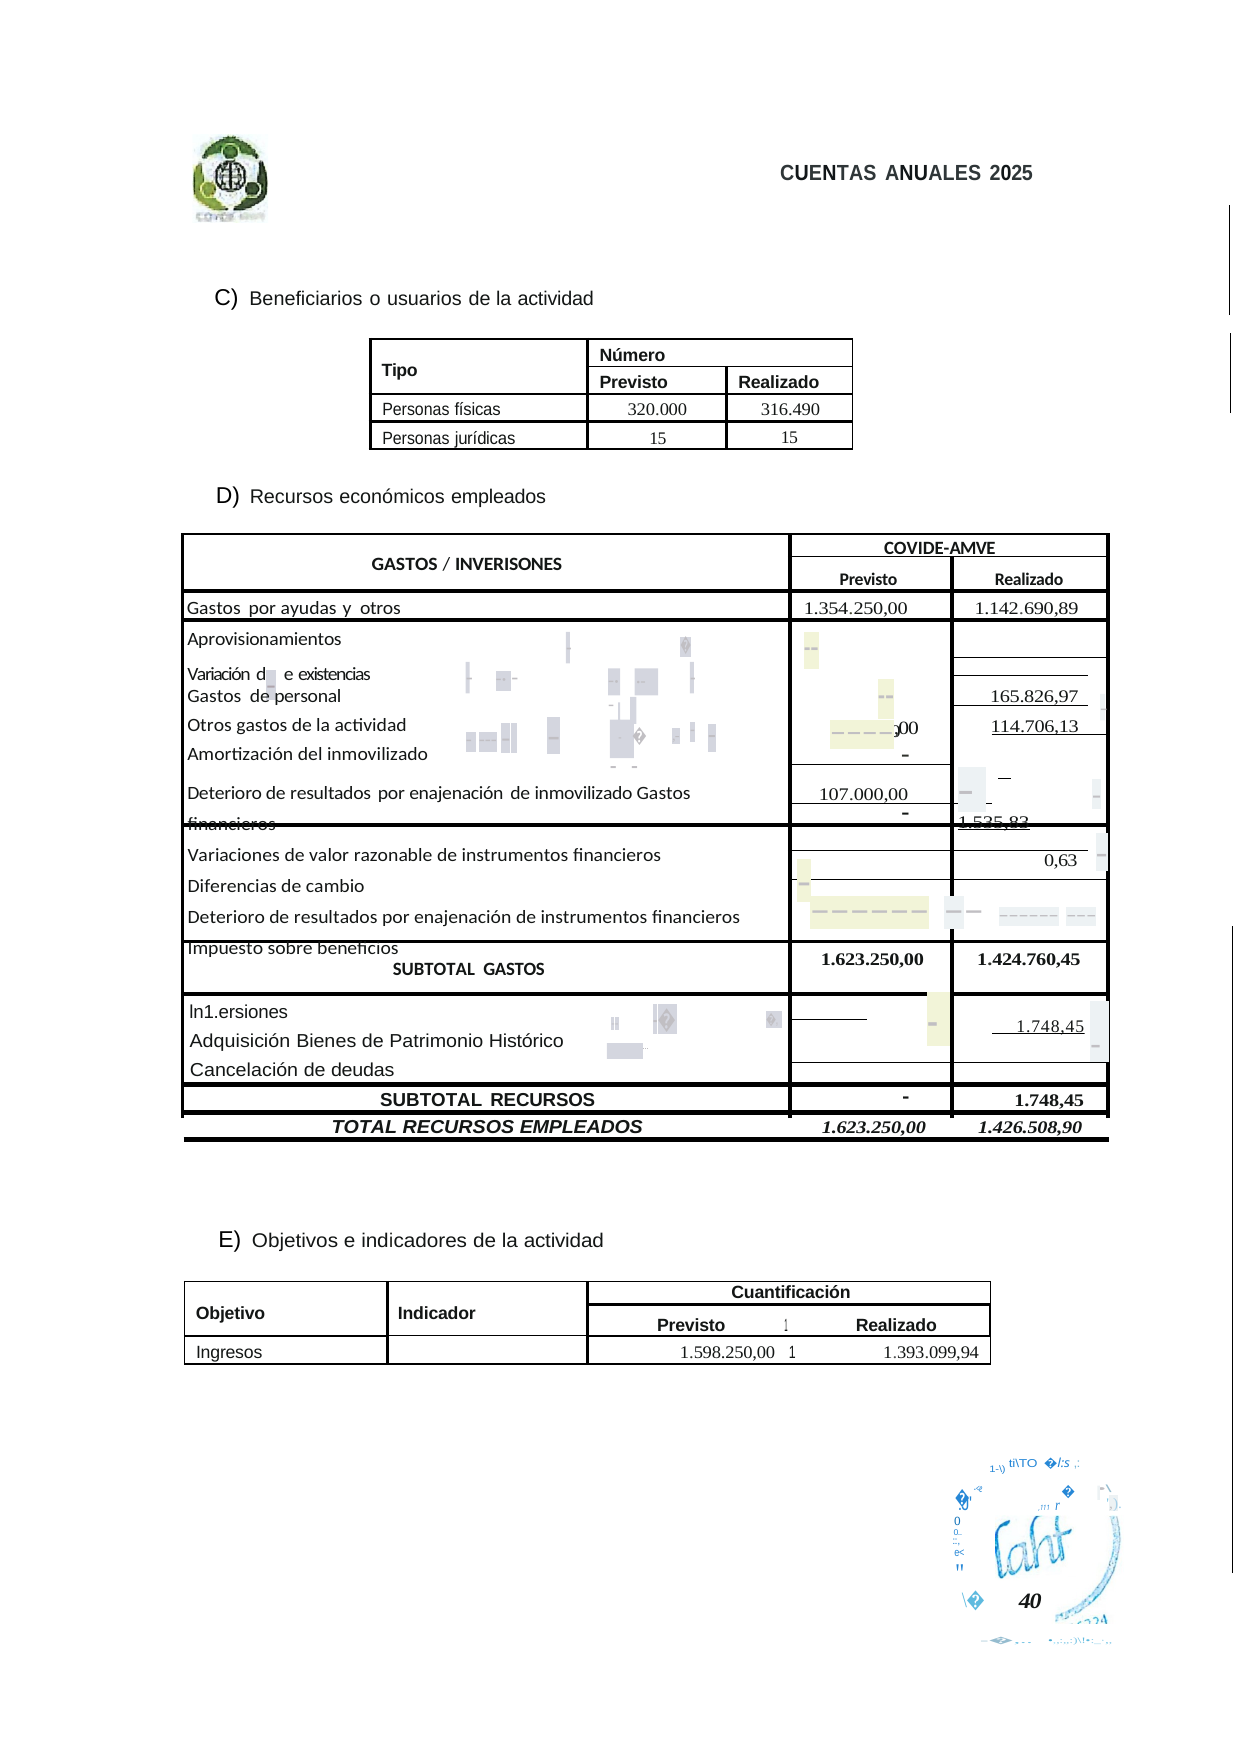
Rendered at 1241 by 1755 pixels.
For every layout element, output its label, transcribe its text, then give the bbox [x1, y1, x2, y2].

table_header - [792, 996, 950, 1062]
table_cell 320.000 [589, 395, 725, 420]
table_cell [718, 1062, 788, 1082]
table_header 1.748,45 - [954, 996, 1106, 1062]
table_cell 1.623.250,00 [651, 1115, 953, 1137]
table_cell - [651, 1087, 788, 1110]
table_cell 1.393.099,94 [824, 1337, 990, 1363]
text •\ [988, 1485, 1067, 1495]
table_cell Previsto [589, 1306, 782, 1335]
table_cell 1 [782, 1337, 824, 1363]
table_cell 15 [728, 423, 852, 448]
table_cell - [792, 1087, 950, 1110]
text 0.. [953, 1529, 995, 1536]
table_cell Personas jurídicas [372, 423, 586, 448]
list Objetivos e indicadores de la actividad [218, 1226, 1232, 1253]
table_cell [651, 1062, 717, 1082]
text \� [962, 1588, 995, 1613]
table_cell Ingresos [185, 1337, 386, 1363]
table_header -� [651, 996, 717, 1062]
table_cell 1.748,45 [954, 1087, 1106, 1110]
table_cell [607, 1062, 651, 1082]
table_cell Cancelación de deudas [184, 1062, 607, 1082]
text e< [954, 1547, 995, 1558]
text � -<e [88, 1486, 984, 1495]
table_cell 1.598.250,00 [589, 1337, 782, 1363]
text -�,.. •,,:,,:)\!•:_·,, [88, 1636, 1112, 1646]
table_cell [389, 1336, 586, 1363]
text ',). [1106, 1496, 1232, 1511]
text ::, [952, 1536, 995, 1547]
list Recursos económicos empleados [216, 482, 1241, 508]
text 162.000 [835, 722, 902, 742]
text •\ [1100, 1485, 1221, 1495]
table_header �, [718, 996, 788, 1062]
table_header Cuantificación [589, 1282, 990, 1302]
table_cell TOTAL RECURSOS EMPLEADOS [184, 1115, 651, 1137]
text .J' ,111 r [958, 1496, 1062, 1513]
text o [954, 1513, 1062, 1529]
table_cell 1.426.508,90 [953, 1115, 1109, 1137]
table_header Objetivo [185, 1282, 386, 1335]
table_header Número [589, 340, 852, 366]
table_cell 316.490 [728, 395, 852, 420]
table_header Indicador [389, 1282, 586, 1335]
table_cell Realizado [824, 1306, 989, 1335]
text [1233, 1496, 1241, 1511]
text •\ [1066, 1485, 1097, 1495]
table_header Tipo [372, 340, 586, 393]
table_cell [792, 1063, 950, 1082]
table_cell 15 [589, 423, 725, 448]
table_cell Realizado [728, 367, 852, 393]
text 1-\) ti\TO �l:s ,: [989, 1454, 1232, 1474]
table_header -- [607, 996, 651, 1062]
table_cell Personas físicas [372, 395, 586, 420]
table_cell 1 [782, 1306, 824, 1335]
table_cell [954, 1063, 1106, 1082]
table_cell SUBTOTAL RECURSOS [184, 1087, 651, 1110]
table_cell Previsto [589, 367, 725, 393]
list Beneficiarios o usuarios de la actividad [214, 284, 1229, 310]
table_header ln1.ersiones Adquisición Bienes de Patrimonio Histórico [184, 996, 607, 1062]
text " [955, 1558, 995, 1588]
